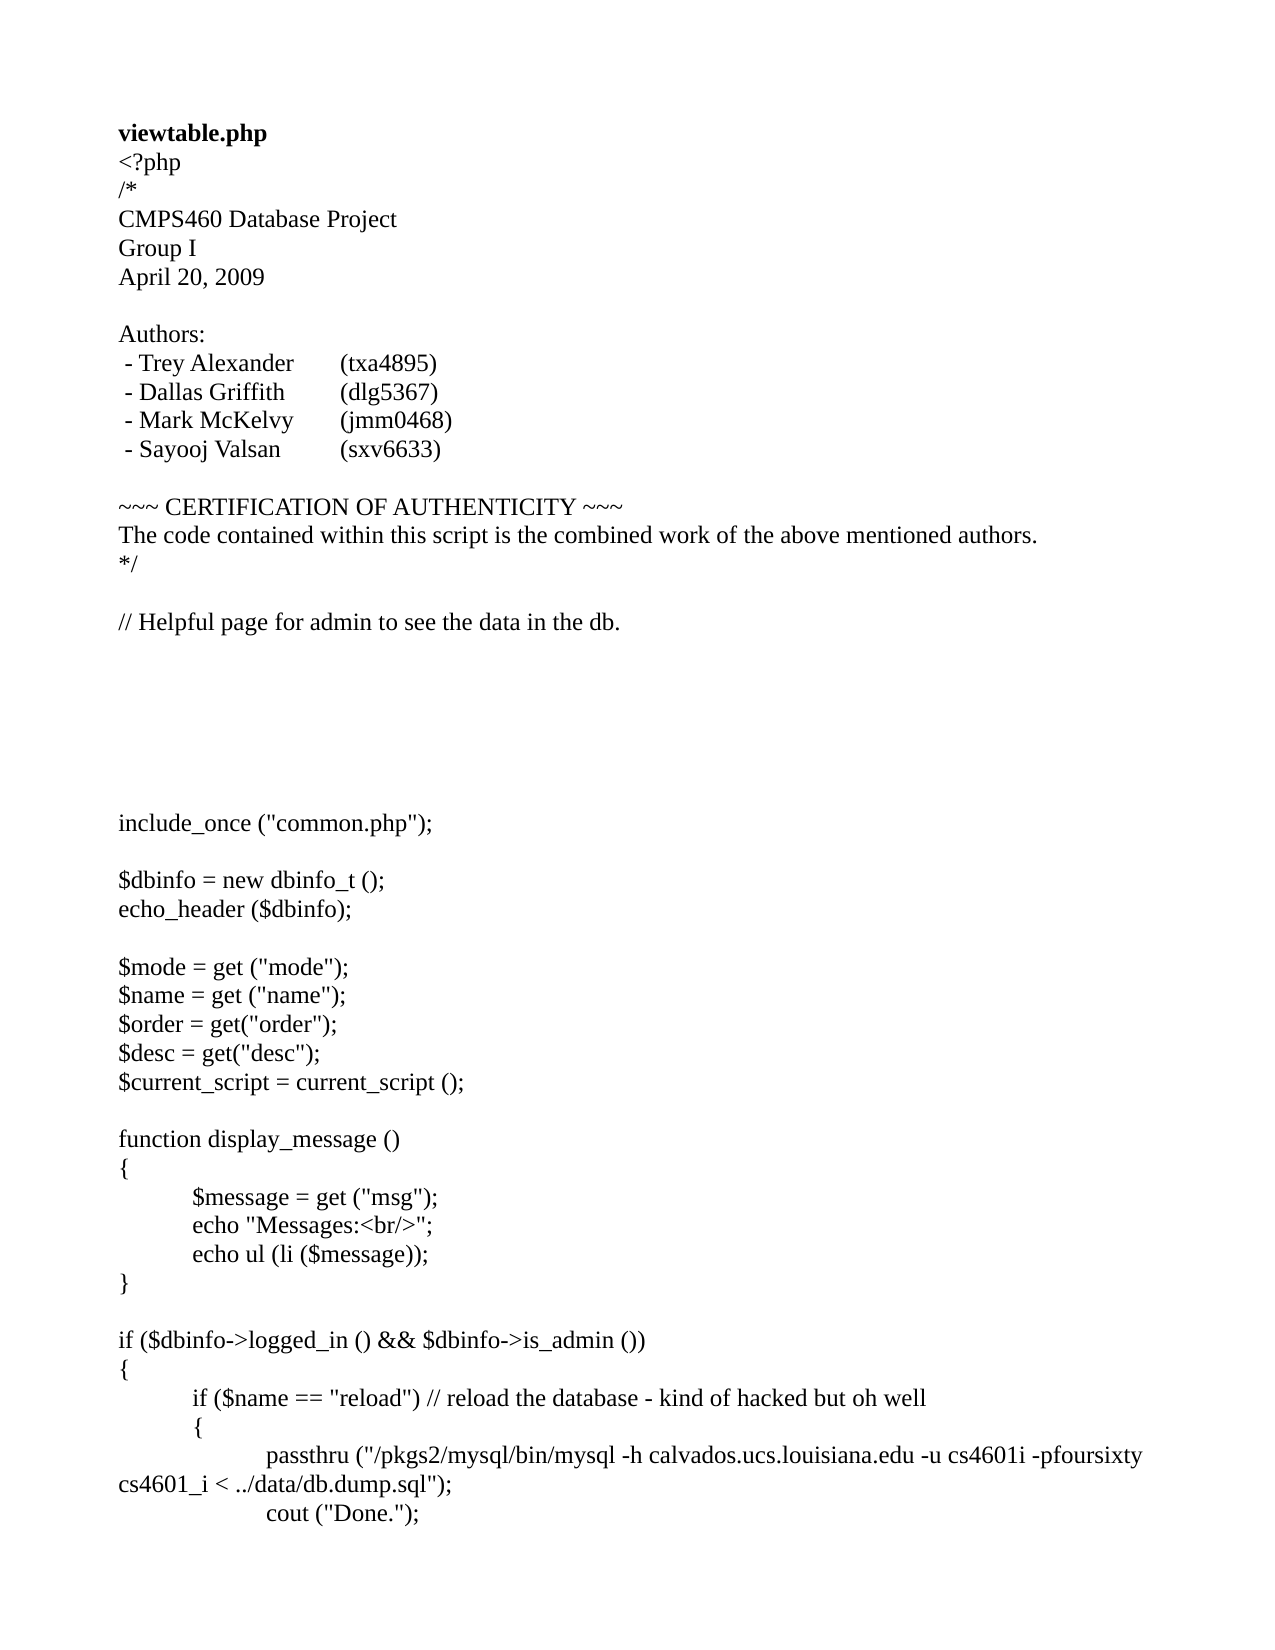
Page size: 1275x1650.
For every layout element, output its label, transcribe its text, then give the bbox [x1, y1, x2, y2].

text echo "Messages:<br/>"; [118, 1211, 1157, 1239]
text { [118, 1412, 1157, 1441]
text $desc = get("desc"); [118, 1038, 1157, 1067]
text <?php [118, 147, 1157, 176]
text $order = get("order"); [118, 1009, 1157, 1038]
text $mode = get ("mode"); [118, 952, 1157, 981]
text $name = get ("name"); [118, 981, 1157, 1009]
text */ [118, 549, 1157, 578]
text $dbinfo = new dbinfo_t (); [118, 866, 1157, 894]
text passthru ("/pkgs2/mysql/bin/mysql -h calvados.ucs.louisiana.edu -u cs4601i -pfoursixty cs4601_i < ../data/db.dump.sql"); [118, 1441, 1157, 1498]
text The code contained within this script is the combined work of the above mentioned authors. [118, 521, 1157, 549]
text April 20, 2009 [118, 262, 1157, 291]
text Authors: [118, 319, 1157, 348]
text /* [118, 176, 1157, 204]
text - Dallas Griffith (dlg5367) [118, 377, 1157, 406]
text $message = get ("msg"); [118, 1182, 1157, 1211]
text if ($name == "reload") // reload the database - kind of hacked but oh well [118, 1383, 1157, 1412]
text cout ("Done."); [118, 1498, 1157, 1527]
text Group I [118, 233, 1157, 262]
text - Trey Alexander (txa4895) [118, 348, 1157, 377]
text - Sayooj Valsan (sxv6633) [118, 434, 1157, 463]
text { [118, 1153, 1157, 1182]
text if ($dbinfo->logged_in () && $dbinfo->is_admin ()) [118, 1326, 1157, 1354]
text - Mark McKelvy (jmm0468) [118, 406, 1157, 434]
text $current_script = current_script (); [118, 1067, 1157, 1096]
text { [118, 1354, 1157, 1383]
text } [118, 1268, 1157, 1297]
text CMPS460 Database Project [118, 204, 1157, 233]
text include_once ("common.php"); [118, 808, 1157, 837]
text function display_message () [118, 1124, 1157, 1153]
text echo_header ($dbinfo); [118, 894, 1157, 923]
text ~~~ CERTIFICATION OF AUTHENTICITY ~~~ [118, 492, 1157, 521]
text // Helpful page for admin to see the data in the db. [118, 607, 1157, 636]
text viewtable.php [118, 118, 1157, 147]
text echo ul (li ($message)); [118, 1239, 1157, 1268]
